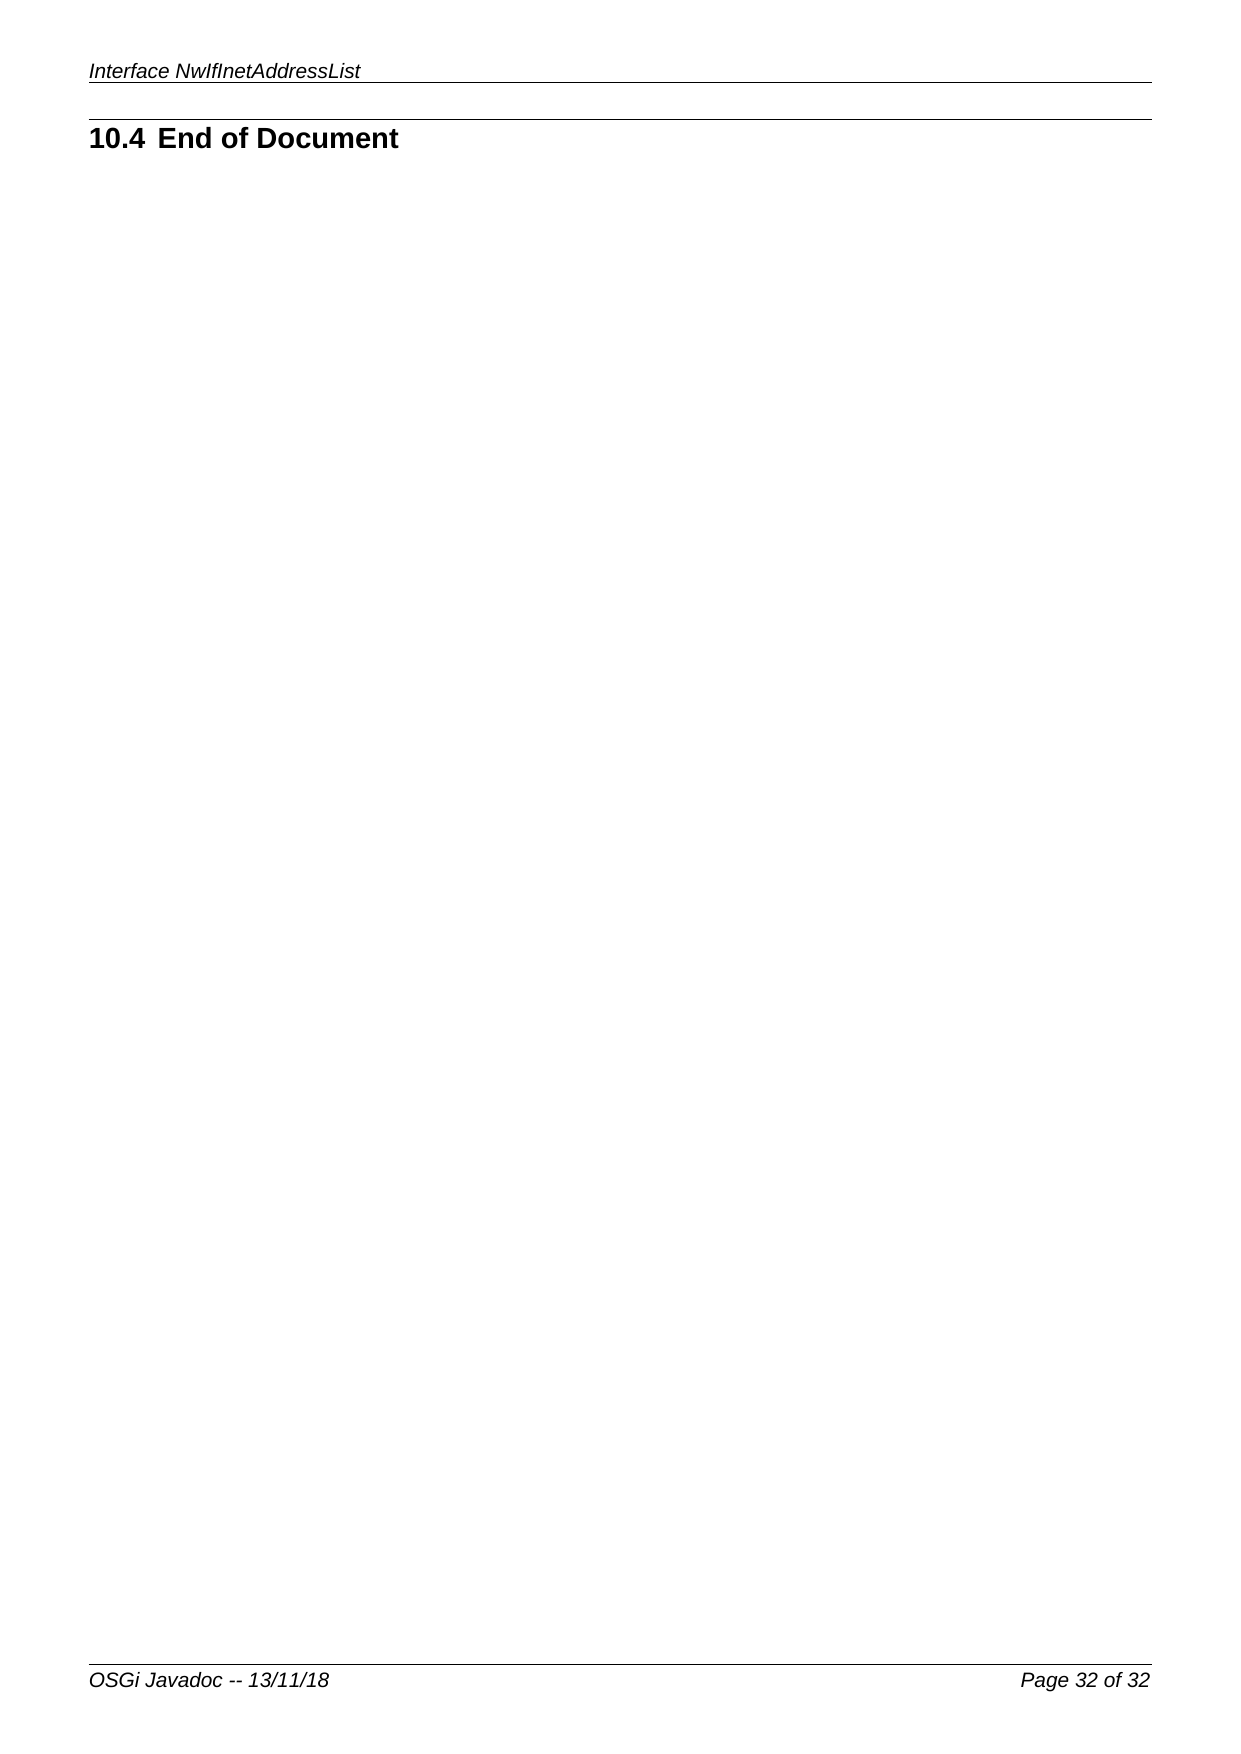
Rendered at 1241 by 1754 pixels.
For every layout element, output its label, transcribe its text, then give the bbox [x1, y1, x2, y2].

subtitle End of Document [88, 120, 1152, 155]
